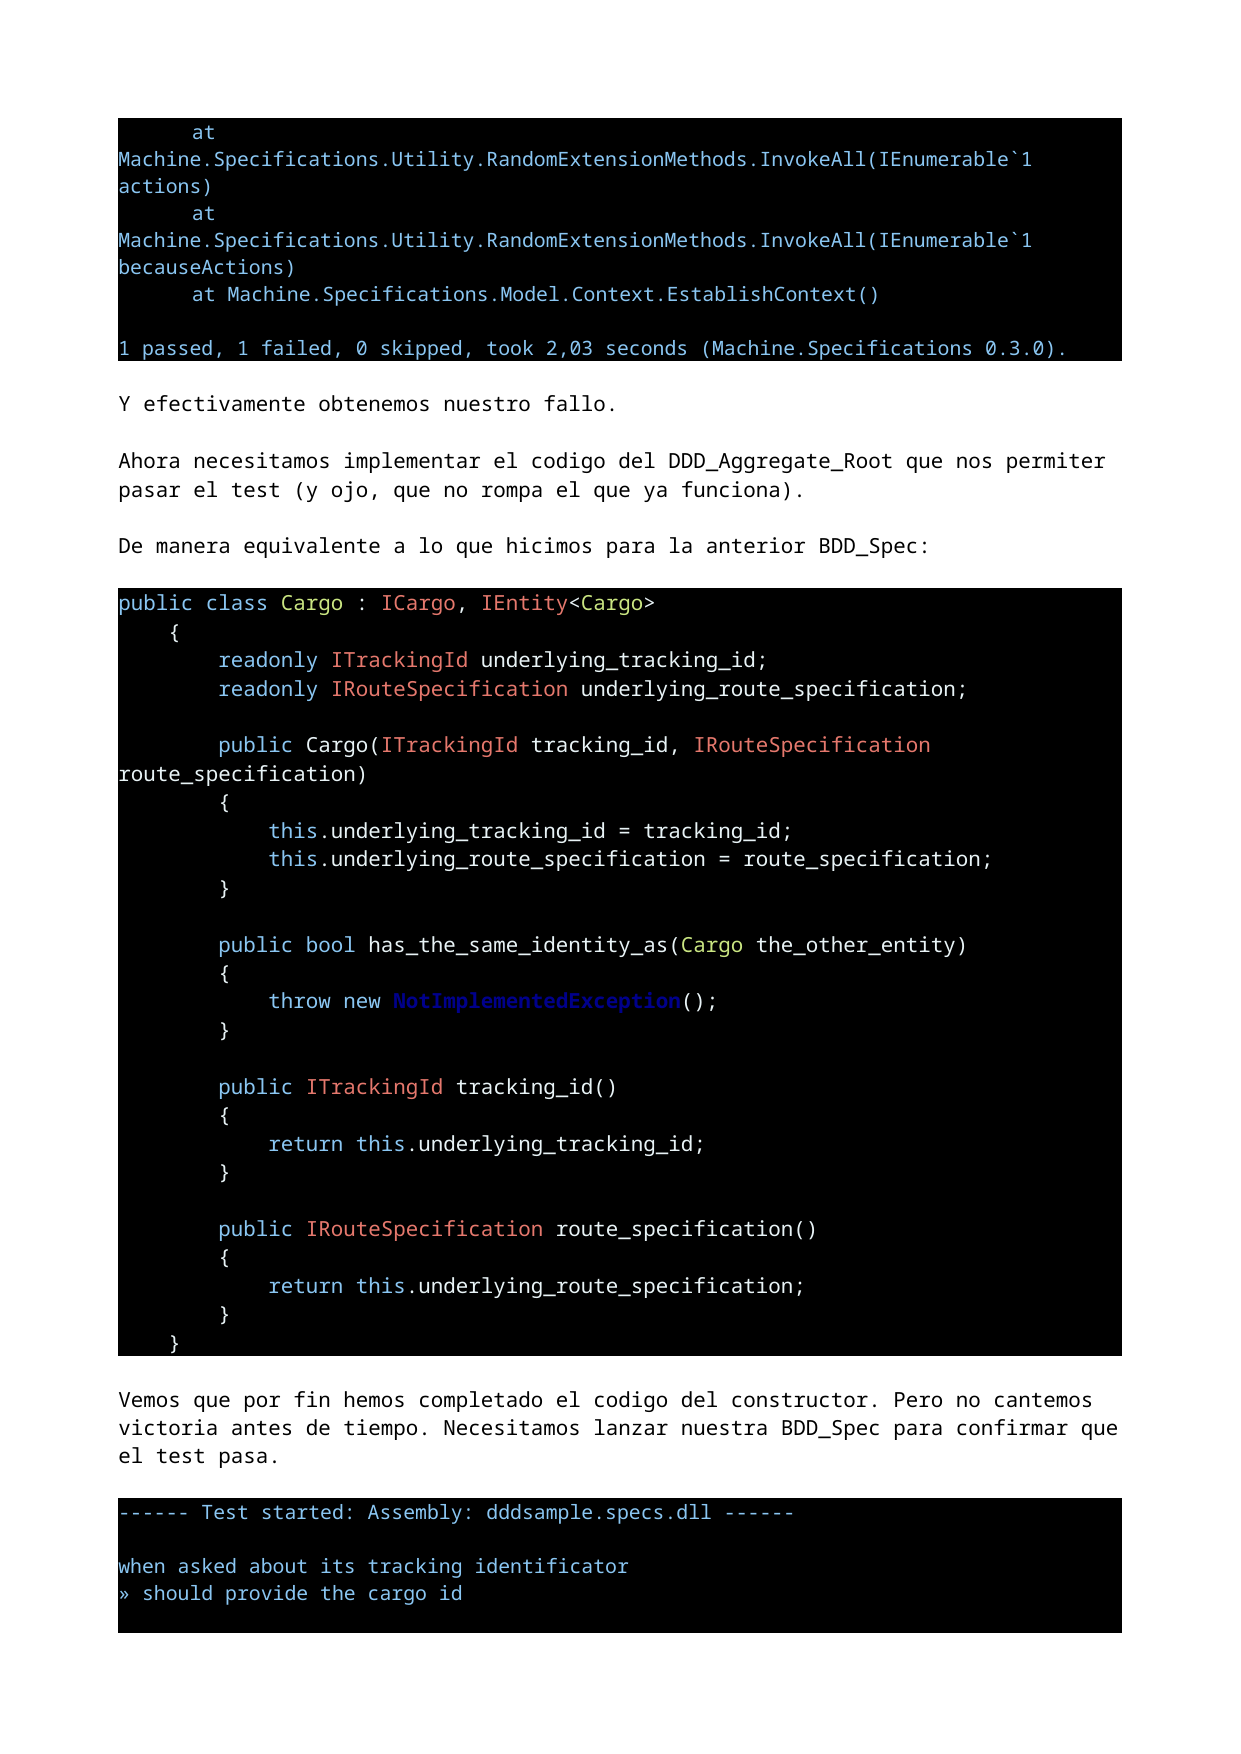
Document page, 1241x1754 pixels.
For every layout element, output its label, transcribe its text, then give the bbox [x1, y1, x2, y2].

text readonly ITrackingId underlying_tracking_id; [118, 645, 1122, 674]
text Y efectivamente obtenemos nuestro fallo. [118, 389, 1122, 418]
text } [118, 1328, 1122, 1356]
text } [118, 873, 1122, 901]
text at Machine.Specifications.Utility.RandomExtensionMethods.InvokeAll(IEnumerable`1 becauseActions) [118, 199, 1122, 280]
text { [118, 1242, 1122, 1271]
text at Machine.Specifications.Utility.RandomExtensionMethods.InvokeAll(IEnumerable`1 actions) [118, 118, 1122, 199]
text ------ Test started: Assembly: dddsample.specs.dll ------ [118, 1498, 1122, 1525]
text public ITrackingId tracking_id() [118, 1072, 1122, 1100]
text } [118, 1299, 1122, 1328]
text { [118, 787, 1122, 816]
text public class Cargo : ICargo, IEntity<Cargo> [118, 588, 1122, 617]
text public Cargo(ITrackingId tracking_id, IRouteSpecification route_specification) [118, 731, 1122, 787]
text Vemos que por fin hemos completado el codigo del constructor. Pero no cantemos victoria antes de tiempo. Necesitamos lanzar nuestra BDD_Spec para confirmar que el test pasa. [118, 1385, 1122, 1470]
text { [118, 617, 1122, 645]
text this.underlying_route_specification = route_specification; [118, 844, 1122, 873]
text Ahora necesitamos implementar el codigo del DDD_Aggregate_Root que nos permiter pasar el test (y ojo, que no rompa el que ya funciona). [118, 446, 1122, 503]
text } [118, 1157, 1122, 1186]
text when asked about its tracking identificator [118, 1552, 1122, 1579]
text 1 passed, 1 failed, 0 skipped, took 2,03 seconds (Machine.Specifications 0.3.0). [118, 334, 1122, 361]
text » should provide the cargo id [118, 1579, 1122, 1606]
text readonly IRouteSpecification underlying_route_specification; [118, 674, 1122, 702]
text { [118, 958, 1122, 987]
text return this.underlying_tracking_id; [118, 1129, 1122, 1157]
text De manera equivalente a lo que hicimos para la anterior BDD_Spec: [118, 532, 1122, 560]
text public bool has_the_same_identity_as(Cargo the_other_entity) [118, 930, 1122, 958]
text { [118, 1100, 1122, 1129]
text return this.underlying_route_specification; [118, 1271, 1122, 1299]
text public IRouteSpecification route_specification() [118, 1214, 1122, 1242]
text throw new NotImplementedException(); [118, 987, 1122, 1015]
text at Machine.Specifications.Model.Context.EstablishContext() [118, 280, 1122, 307]
text this.underlying_tracking_id = tracking_id; [118, 816, 1122, 844]
text } [118, 1015, 1122, 1043]
